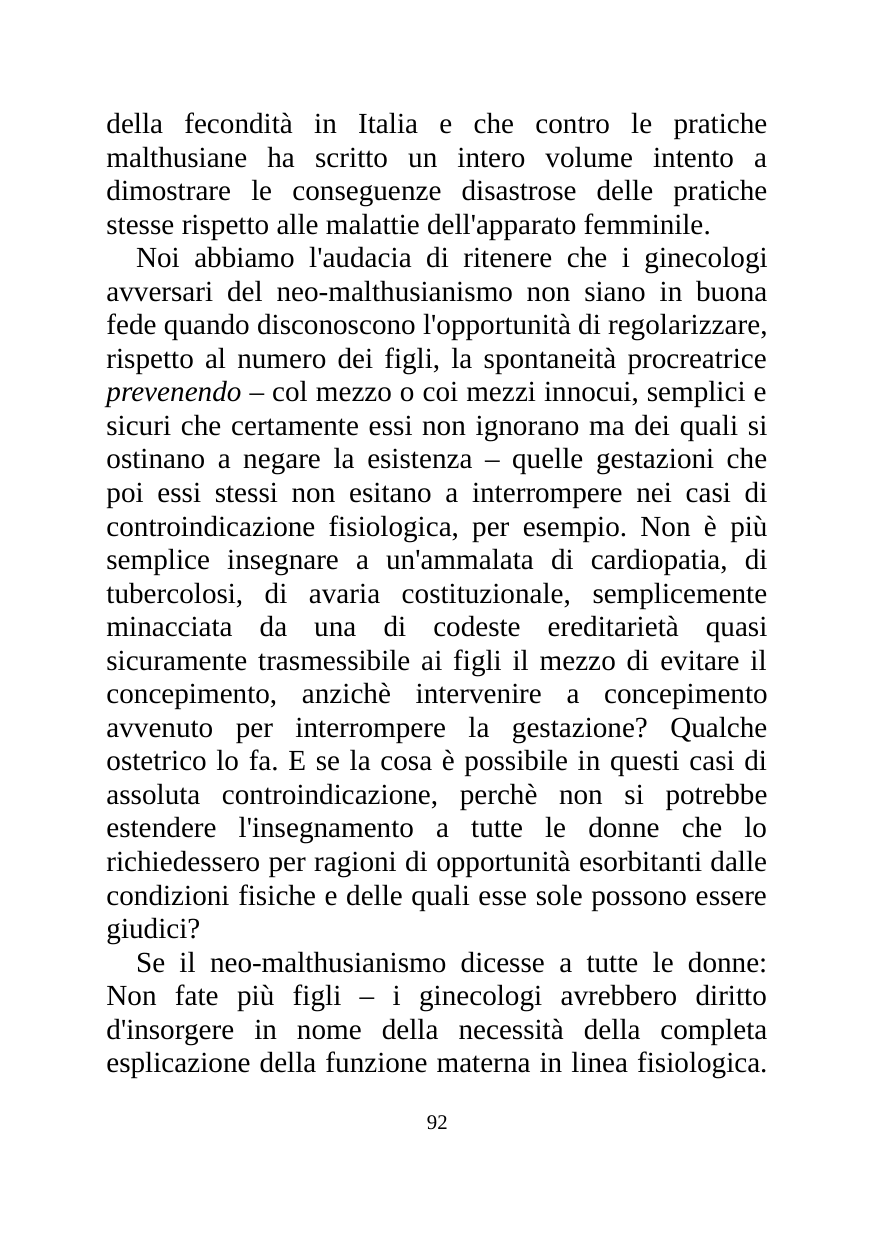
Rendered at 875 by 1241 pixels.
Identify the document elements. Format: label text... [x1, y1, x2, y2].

text della fecondità in Italia e che contro le pratiche malthusiane ha scritto un intero volume intento a dimostrare le conseguenze disastrose delle pratiche stesse rispetto alle malattie dell'apparato femminile. [106, 106, 768, 240]
text Noi abbiamo l'audacia di ritenere che i ginecologi avversari del neo-malthusianismo non siano in buona fede quando disconoscono l'opportunità di regolarizzare, rispetto al numero dei figli, la spontaneità procreatrice prevenendo – col mezzo o coi mezzi innocui, semplici e sicuri che certamente essi non ignorano ma dei quali si ostinano a negare la esistenza – quelle gestazioni che poi essi stessi non esitano a interrompere nei casi di controindicazione fisiologica, per esempio. Non è più semplice insegnare a un'ammalata di cardiopatia, di tubercolosi, di avaria costituzionale, semplicemente minacciata da una di codeste ereditarietà quasi sicuramente trasmessibile ai figli il mezzo di evitare il concepimento, anzichè intervenire a concepimento avvenuto per interrompere la gestazione? Qualche ostetrico lo fa. E se la cosa è possibile in questi casi di assoluta controindicazione, perchè non si potrebbe estendere l'insegnamento a tutte le donne che lo richiedessero per ragioni di opportunità esorbitanti dalle condizioni fisiche e delle quali esse sole possono essere giudici? [106, 240, 768, 945]
text Se il neo-malthusianismo dicesse a tutte le donne: Non fate più figli – i ginecologi avrebbero diritto d'insorgere in nome della necessità della completa esplicazione della funzione materna in linea fisiologica. [106, 945, 768, 1079]
